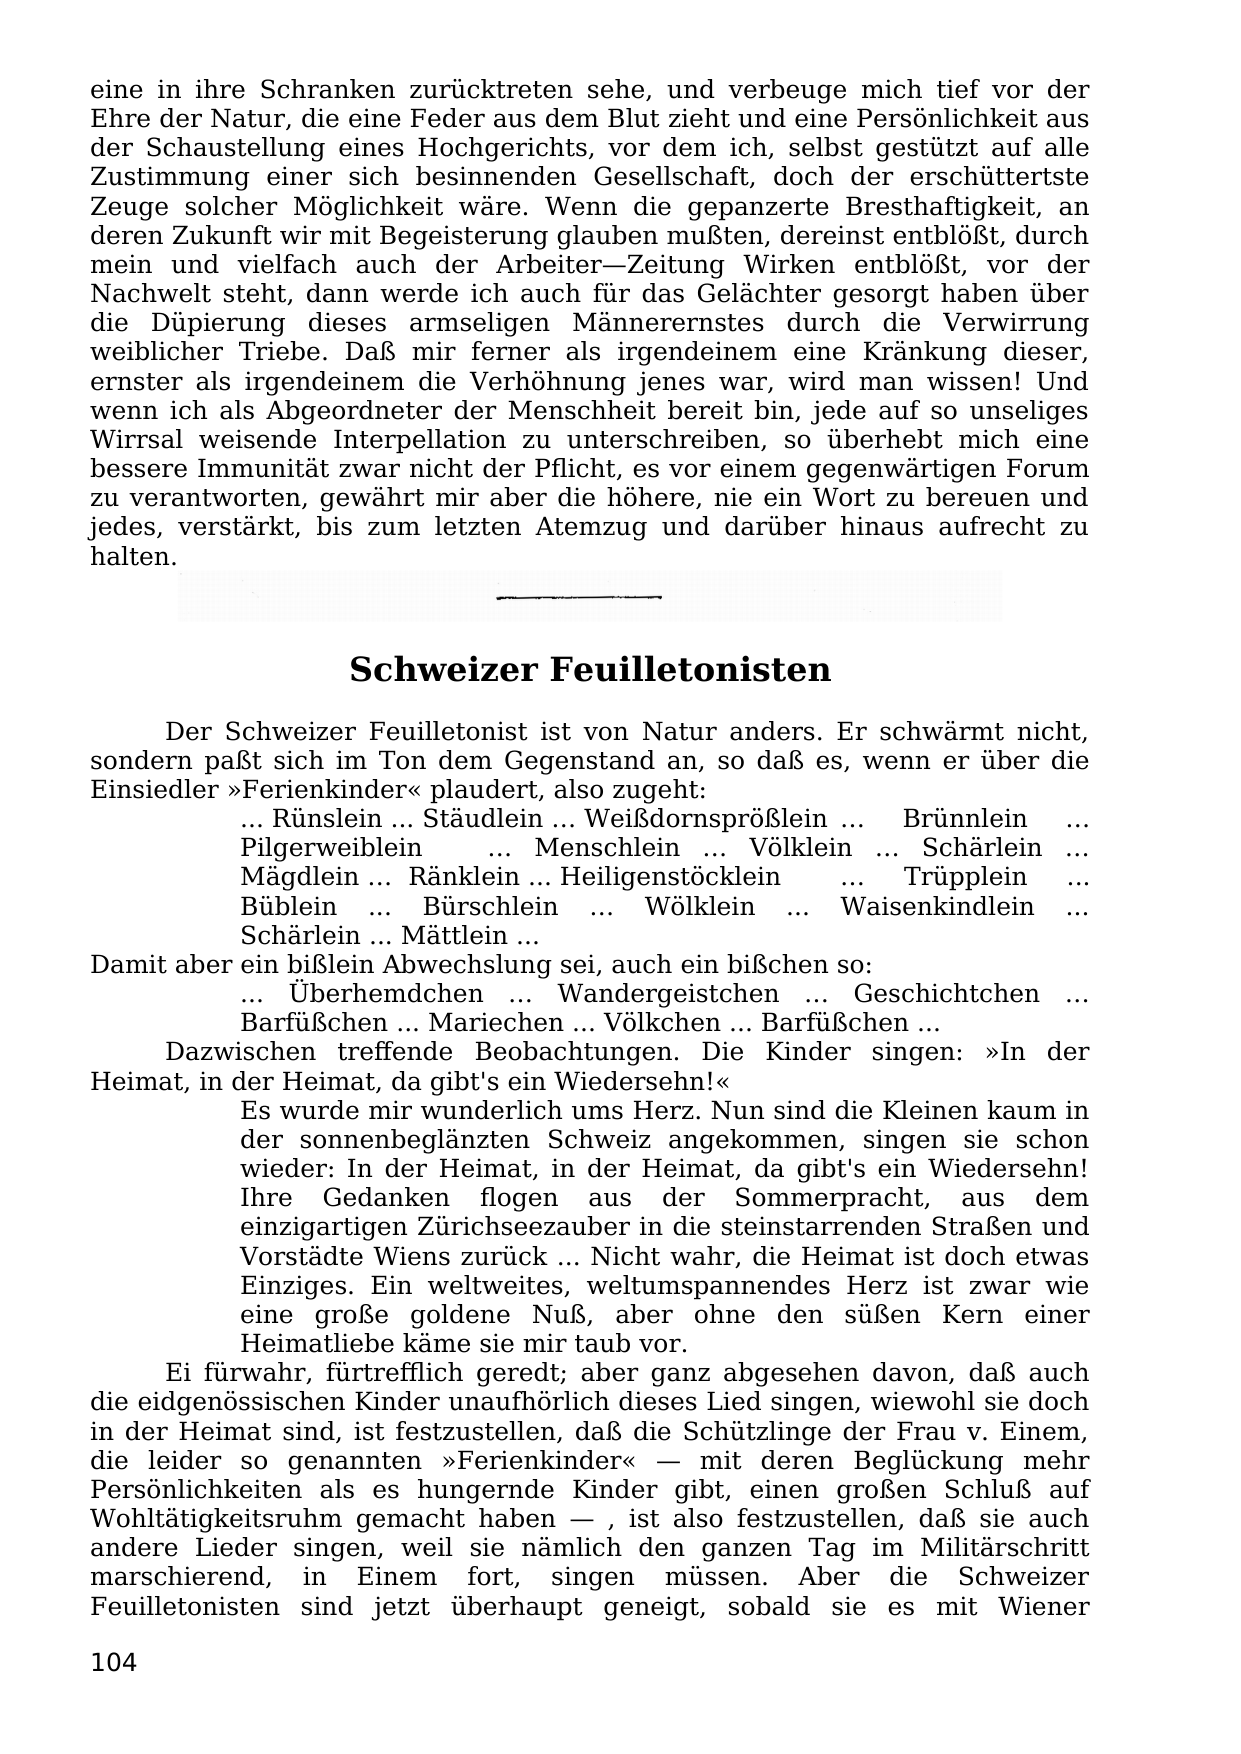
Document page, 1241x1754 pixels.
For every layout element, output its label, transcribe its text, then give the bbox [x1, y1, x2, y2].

text Ei fürwahr, fürtrefflich geredt; aber ganz abgesehen davon, daß auch die eidgenössischen Kinder unaufhörlich dieses Lied singen, wiewohl sie doch in der Heimat sind, ist festzustellen, daß die Schützlinge der Frau v. Einem, die leider so genannten »Ferienkinder« — mit deren Beglückung mehr Persönlichkeiten als es hungernde Kinder gibt, einen großen Schluß auf Wohltätigkeitsruhm gemacht haben — , ist also festzustellen, daß sie auch andere Lieder singen, weil sie nämlich den ganzen Tag im Militärschritt marschierend, in Einem fort, singen müssen. Aber die Schweizer Feuilletonisten sind jetzt überhaupt geneigt, sobald sie es mit Wiener [90, 1358, 1091, 1621]
text Dazwischen treffende Beobachtungen. Die Kinder singen: »In der Heimat, in der Heimat, da gibt's ein Wiedersehn!« [90, 1037, 1091, 1096]
text ... Überhemdchen … Wandergeistchen … Geschichtchen … Barfüßchen ... Mariechen ... Völkchen ... Barfüßchen ... [240, 979, 1091, 1037]
text eine in ihre Schranken zurücktreten sehe, und verbeuge mich tief vor der Ehre der Natur, die eine Feder aus dem Blut zieht und eine Persönlichkeit aus der Schaustellung eines Hochgerichts, vor dem ich, selbst gestützt auf alle Zustimmung einer sich besinnenden Gesellschaft, doch der erschüttertste Zeuge solcher Möglichkeit wäre. Wenn die gepanzerte Bresthaftigkeit, an deren Zukunft wir mit Begeisterung glauben mußten, dereinst entblößt, durch mein und vielfach auch der Arbeiter—Zeitung Wirken entblößt, vor der Nachwelt steht, dann werde ich auch für das Gelächter gesorgt haben über die Düpierung dieses armseligen Männerernstes durch die Verwirrung weiblicher Triebe. Daß mir ferner als irgendeinem eine Kränkung dieser, ernster als irgendeinem die Verhöhnung jenes war, wird man wissen! Und wenn ich als Abgeordneter der Menschheit bereit bin, jede auf so unseliges Wirrsal weisende Interpellation zu unterschreiben, so überhebt mich eine bessere Immunität zwar nicht der Pflicht, es vor einem gegenwärtigen Forum zu verantworten, gewährt mir aber die höhere, nie ein Wort zu bereuen und jedes, verstärkt, bis zum letzten Atemzug und darüber hinaus aufrecht zu halten. [90, 75, 1091, 571]
text Es wurde mir wunderlich ums Herz. Nun sind die Kleinen kaum in der sonnenbeglänzten Schweiz angekommen, singen sie schon wieder: In der Heimat, in der Heimat, da gibt's ein Wiedersehn! Ihre Gedanken flogen aus der Sommerpracht, aus dem einzigartigen Zürichseezauber in die steinstarrenden Straßen und Vorstädte Wiens zurück ... Nicht wahr, die Heimat ist doch etwas Einziges. Ein weltweites, weltumspannendes Herz ist zwar wie eine große goldene Nuß, aber ohne den süßen Kern einer Heimatliebe käme sie mir taub vor. [240, 1096, 1091, 1358]
text Der Schweizer Feuilletonist ist von Natur anders. Er schwärmt nicht, sondern paßt sich im Ton dem Gegenstand an, so daß es, wenn er über die Einsiedler »Ferienkinder« plaudert, also zugeht: [90, 689, 1091, 804]
text Damit aber ein bißlein Abwechslung sei, auch ein bißchen so: [90, 950, 1091, 979]
text ... Rünslein ... Stäudlein … Weißdornsprößlein … Brünnlein … Pilgerweiblein … Menschlein … Völklein … Schärlein … Mägdlein … Ränklein ... Heiligenstöcklein … Trüpplein ... Büblein ... Bürschlein … Wölklein ... Waisenkindlein ... Schärlein ... Mättlein ... [240, 804, 1091, 950]
picture [177, 570, 1003, 622]
text Schweizer Feuilletonisten [90, 571, 1091, 689]
